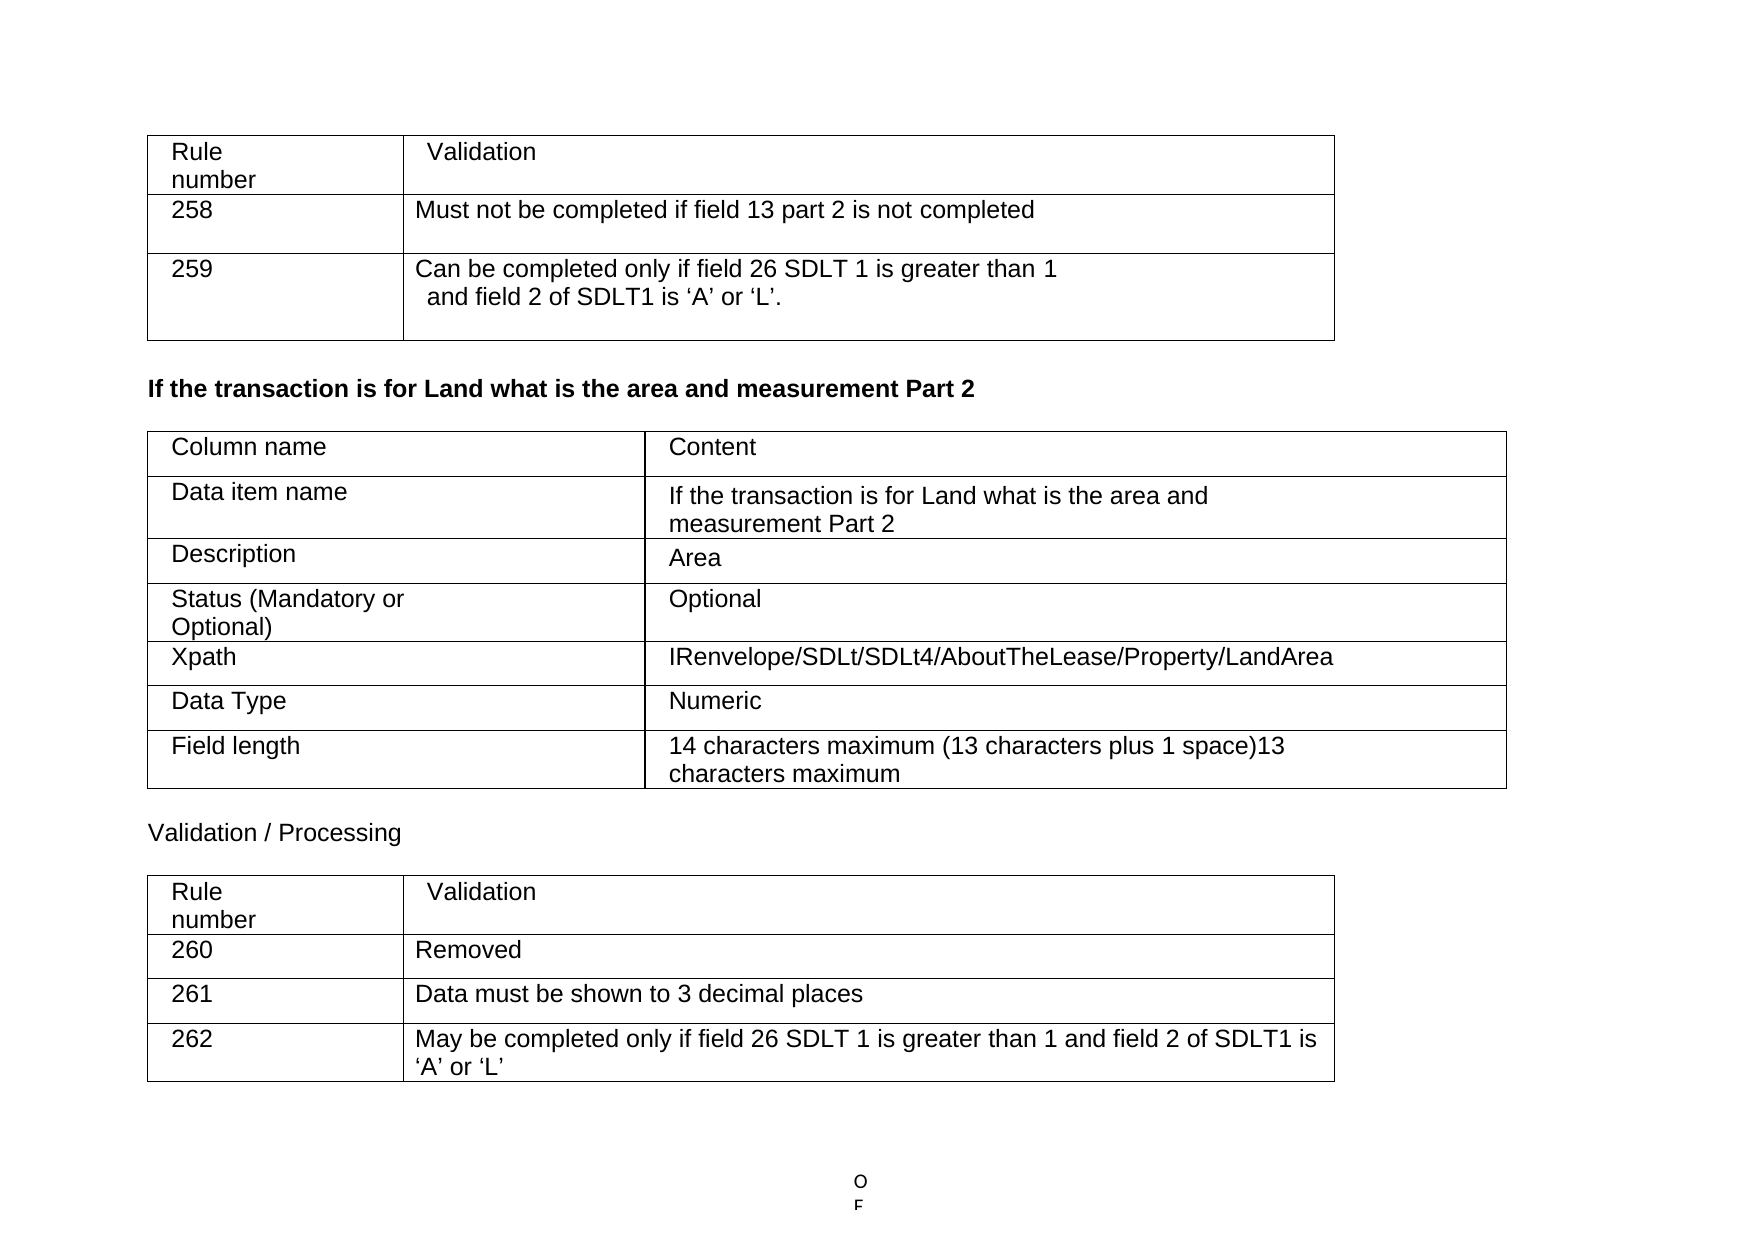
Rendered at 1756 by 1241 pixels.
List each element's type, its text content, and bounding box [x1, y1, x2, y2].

table_cell IRenvelope/SDLt/SDLt4/AboutTheLease/Property/LandArea [646, 642, 1506, 685]
table_cell Optional [646, 584, 1506, 641]
table_cell Can be completed only if field 26 SDLT 1 is greater than 1 and field 2 of SDLT1 is ‘A’ or ‘L’. [404, 254, 1334, 340]
table_cell Data must be shown to 3 decimal places [404, 979, 1334, 1022]
table_header Validation [404, 876, 1334, 934]
table_cell Must not be completed if field 13 part 2 is not completed [404, 195, 1334, 252]
table_cell Data Type [148, 686, 644, 729]
table_cell 262 [148, 1024, 403, 1081]
table_header Validation [404, 136, 1334, 194]
table_header Column name [148, 432, 644, 476]
table_cell 259 [148, 254, 403, 340]
table_cell Field length [148, 731, 644, 788]
table_cell Status (Mandatory or Optional) [148, 584, 644, 641]
table_header Content [646, 432, 1506, 476]
table_cell If the transaction is for Land what is the area and measurement Part 2 [646, 477, 1506, 538]
table_cell May be completed only if field 26 SDLT 1 is greater than 1 and field 2 of SDLT1 is ‘A’ or ‘L’ [404, 1024, 1334, 1081]
table_cell Numeric [646, 686, 1506, 729]
table_cell 258 [148, 195, 403, 252]
table_cell Description [148, 539, 644, 582]
table_cell 261 [148, 979, 403, 1022]
table_header Rule number [148, 876, 403, 934]
table_cell Data item name [148, 477, 644, 538]
subtitle If the transaction is for Land what is the area and measurement Part 2 [148, 374, 1515, 402]
table_header Rule number [148, 136, 403, 194]
table_cell Area [646, 539, 1506, 582]
table_cell Removed [404, 935, 1334, 978]
table_cell Xpath [148, 642, 644, 685]
table_cell 260 [148, 935, 403, 978]
text Validation / Processing [148, 818, 1515, 847]
table_cell 14 characters maximum (13 characters plus 1 space)13 characters maximum [646, 731, 1506, 788]
